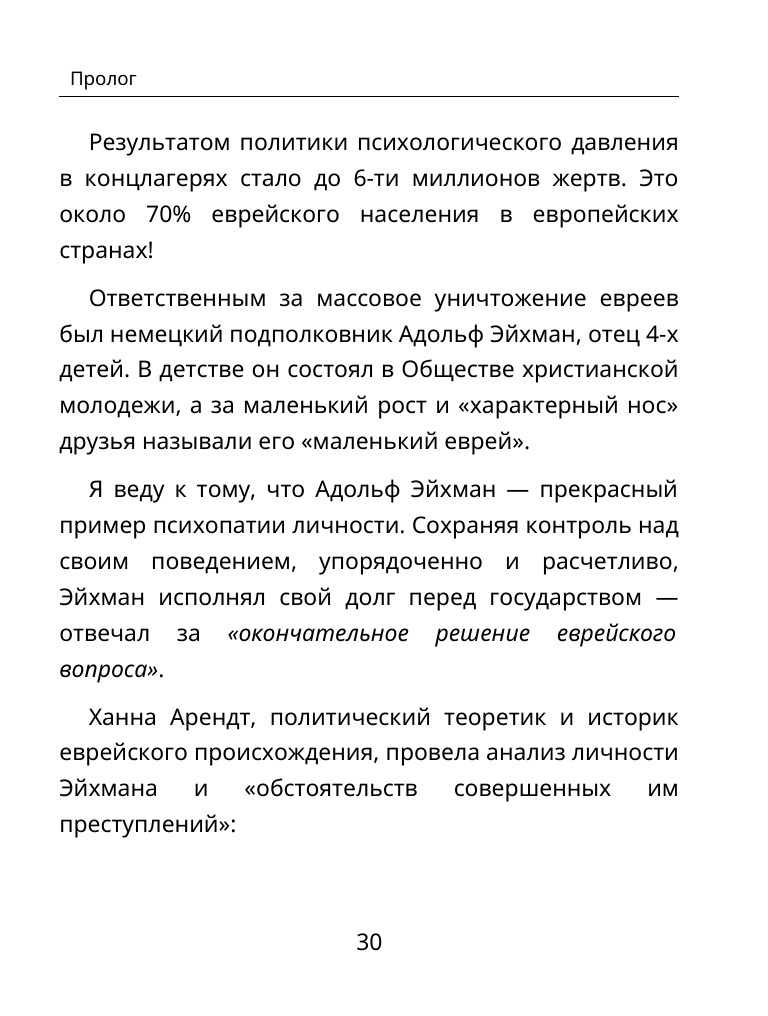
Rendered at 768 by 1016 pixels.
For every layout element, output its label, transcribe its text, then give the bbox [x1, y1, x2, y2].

text Результатом политики психологического давления в концлагерях стало до 6-ти миллионов жертв. Это около 70% еврейского населения в европейских странах! [59, 126, 679, 265]
text Я веду к тому, что Адольф Эйхман — прекрасный пример психопатии личности. Сохраняя контроль над своим поведением, упорядоченно и расчетливо, Эйхман исполнял свой долг перед государством — отвечал за «окончательное решение еврейского вопроса». [59, 473, 679, 684]
text Ответственным за массовое уничтожение евреев был немецкий подполковник Адольф Эйхман, отец 4-х детей. В детстве он состоял в Обществе христианской молодежи, а за маленький рост и «характерный нос» друзья называли его «маленький еврей». [59, 282, 679, 457]
text Ханна Арендт, политический теоретик и историк еврейского происхождения, провела анализ личности Эйхмана и «обстоятельств совершенных им преступлений»: [59, 700, 679, 839]
